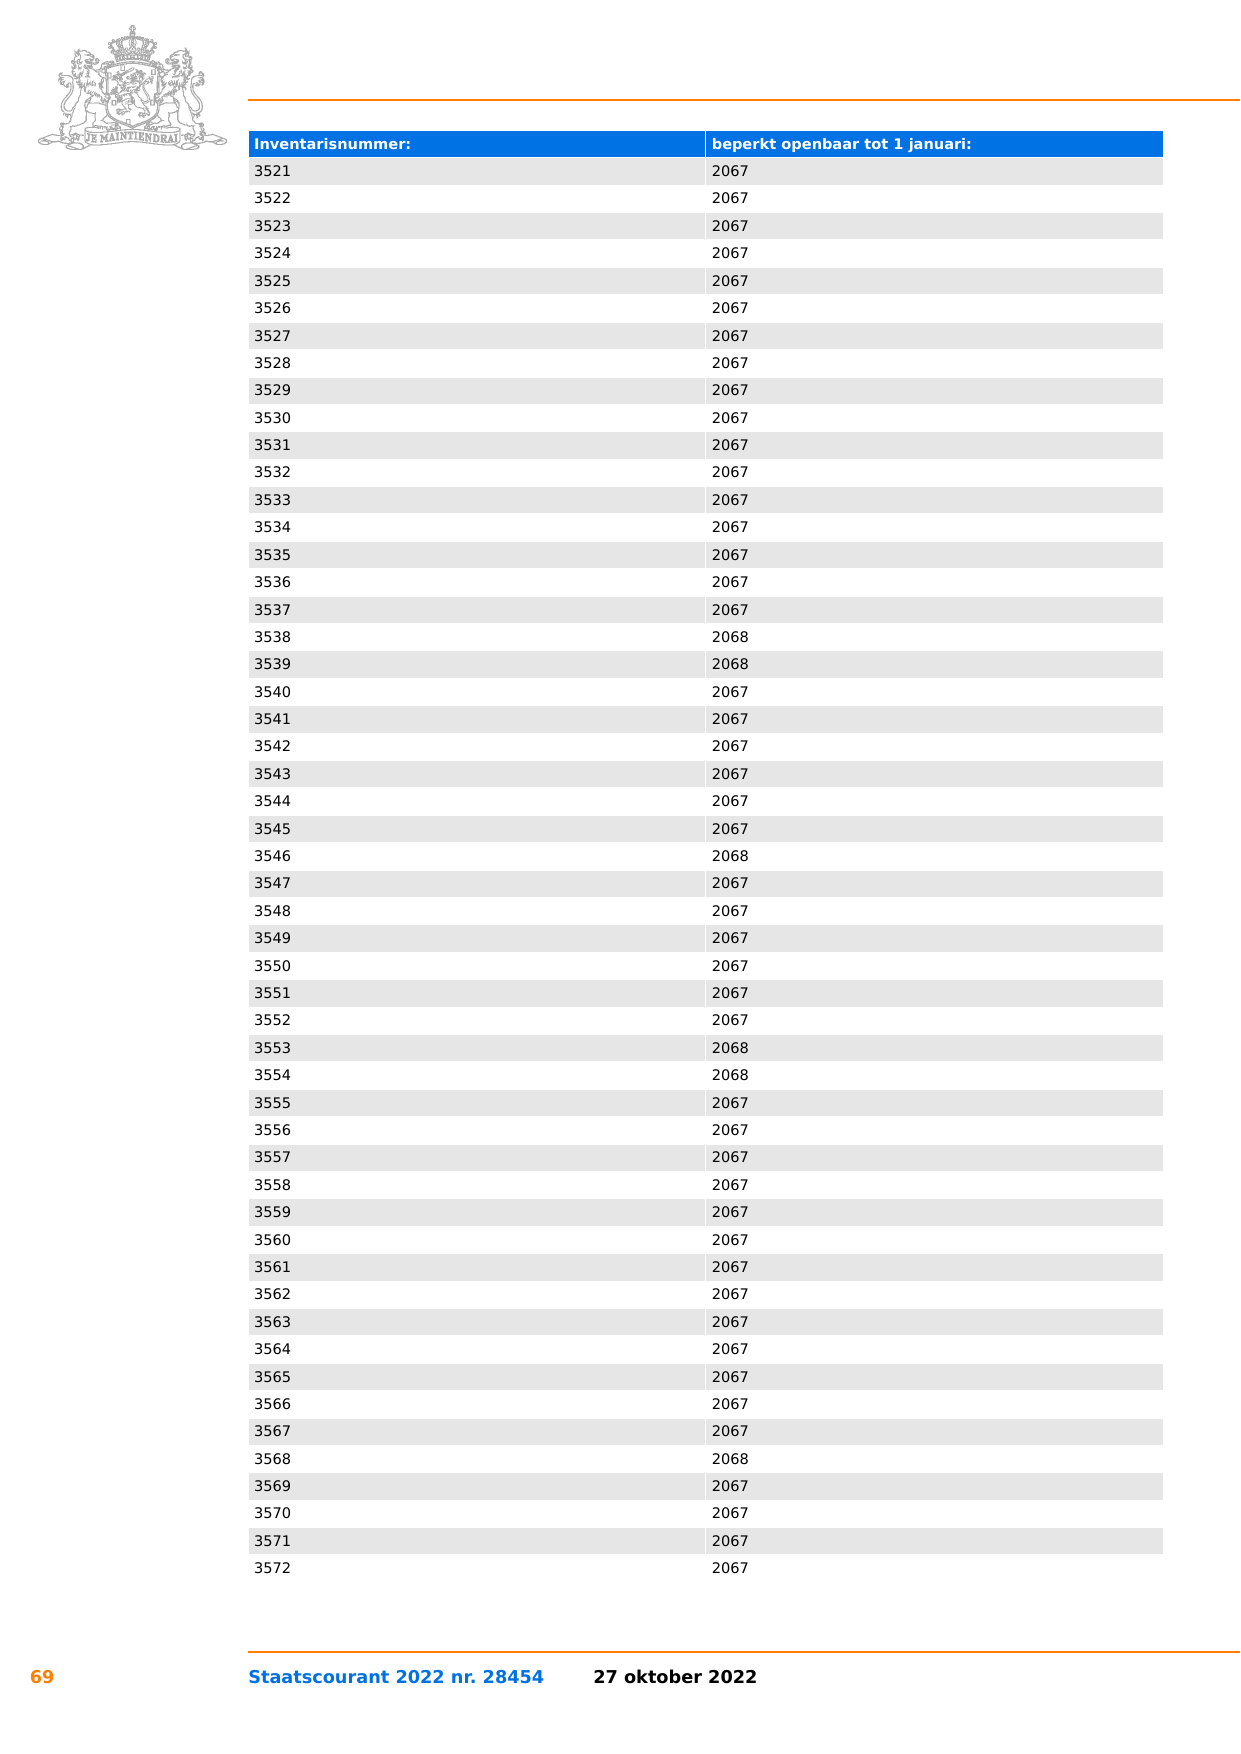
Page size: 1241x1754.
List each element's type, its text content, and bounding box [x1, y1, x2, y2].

table_cell 3526 [249, 295, 705, 322]
table_cell 3530 [249, 405, 705, 431]
table_header beperkt openbaar tot 1 januari: [706, 131, 1163, 157]
table_cell 3546 [249, 843, 705, 869]
table_cell 3533 [249, 487, 705, 513]
table_cell 3556 [249, 1117, 705, 1143]
table_cell 3551 [249, 980, 705, 1007]
table_cell 3554 [249, 1063, 705, 1089]
table_cell 3572 [249, 1556, 705, 1582]
table_cell 2068 [706, 651, 1163, 678]
table_cell 3534 [249, 515, 705, 541]
picture [38, 25, 227, 150]
table_cell 2067 [706, 1008, 1163, 1034]
table_cell 2067 [706, 679, 1163, 705]
table_cell 3541 [249, 706, 705, 733]
table_cell 2067 [706, 1556, 1163, 1582]
table_cell 2067 [706, 1419, 1163, 1445]
table_cell 3561 [249, 1254, 705, 1281]
table_cell 2068 [706, 1446, 1163, 1472]
table_cell 2067 [706, 789, 1163, 815]
table_cell 3564 [249, 1336, 705, 1363]
table_cell 3523 [249, 213, 705, 239]
table_cell 3536 [249, 569, 705, 596]
table_cell 3537 [249, 597, 705, 623]
table_cell 2067 [706, 460, 1163, 486]
table_cell 3548 [249, 898, 705, 924]
table_cell 2067 [706, 706, 1163, 733]
table_cell 3539 [249, 651, 705, 678]
table_cell 2067 [706, 1090, 1163, 1116]
table_cell 2067 [706, 1172, 1163, 1198]
table_cell 2067 [706, 405, 1163, 431]
table_cell 2067 [706, 953, 1163, 979]
table_cell 2067 [706, 1282, 1163, 1308]
table_cell 2067 [706, 515, 1163, 541]
table_cell 2067 [706, 268, 1163, 294]
table_cell 2067 [706, 241, 1163, 267]
table_cell 3559 [249, 1199, 705, 1226]
table_cell 2067 [706, 432, 1163, 459]
table_cell 3553 [249, 1035, 705, 1061]
table_cell 3525 [249, 268, 705, 294]
table_cell 3567 [249, 1419, 705, 1445]
table_cell 2067 [706, 378, 1163, 404]
table_cell 2067 [706, 1528, 1163, 1554]
table_cell 3557 [249, 1145, 705, 1171]
table_cell 2067 [706, 816, 1163, 842]
table_cell 2067 [706, 213, 1163, 239]
table_cell 2067 [706, 323, 1163, 349]
table_cell 3524 [249, 241, 705, 267]
table_cell 2067 [706, 871, 1163, 897]
table_cell 3549 [249, 925, 705, 952]
table_cell 3558 [249, 1172, 705, 1198]
table_cell 2067 [706, 925, 1163, 952]
table_cell 3555 [249, 1090, 705, 1116]
table_cell 2068 [706, 624, 1163, 650]
table_cell 3540 [249, 679, 705, 705]
table_cell 2067 [706, 186, 1163, 212]
table_cell 3571 [249, 1528, 705, 1554]
table_cell 3550 [249, 953, 705, 979]
table_cell 3532 [249, 460, 705, 486]
table_cell 2067 [706, 1364, 1163, 1390]
table_cell 3538 [249, 624, 705, 650]
table_cell 2067 [706, 734, 1163, 760]
table_cell 3563 [249, 1309, 705, 1335]
table_cell 3528 [249, 350, 705, 376]
table_cell 2067 [706, 1391, 1163, 1417]
table_cell 2067 [706, 597, 1163, 623]
table_cell 2067 [706, 350, 1163, 376]
table_cell 3568 [249, 1446, 705, 1472]
table_cell 2068 [706, 1063, 1163, 1089]
table_cell 3552 [249, 1008, 705, 1034]
table_cell 2067 [706, 487, 1163, 513]
table_cell 3544 [249, 789, 705, 815]
table_cell 2067 [706, 1227, 1163, 1253]
table_cell 3545 [249, 816, 705, 842]
table_cell 3529 [249, 378, 705, 404]
table_cell 2067 [706, 1309, 1163, 1335]
table_cell 2067 [706, 898, 1163, 924]
table_cell 2067 [706, 295, 1163, 322]
table_cell 2068 [706, 1035, 1163, 1061]
table_cell 2067 [706, 1145, 1163, 1171]
table_cell 3527 [249, 323, 705, 349]
table_cell 2067 [706, 1336, 1163, 1363]
table_cell 3560 [249, 1227, 705, 1253]
table_cell 3543 [249, 761, 705, 787]
table_cell 3542 [249, 734, 705, 760]
table_cell 2067 [706, 158, 1163, 185]
table_cell 3562 [249, 1282, 705, 1308]
table_header Inventarisnummer: [249, 131, 705, 157]
table_cell 2067 [706, 1117, 1163, 1143]
table_cell 2067 [706, 1199, 1163, 1226]
table_cell 3535 [249, 542, 705, 568]
table_cell 2067 [706, 569, 1163, 596]
table_cell 2067 [706, 1501, 1163, 1527]
table_cell 2067 [706, 1254, 1163, 1281]
table_cell 3531 [249, 432, 705, 459]
table_cell 3547 [249, 871, 705, 897]
table_cell 3566 [249, 1391, 705, 1417]
table_cell 3522 [249, 186, 705, 212]
table_cell 3569 [249, 1473, 705, 1500]
table_cell 3570 [249, 1501, 705, 1527]
table_cell 2067 [706, 980, 1163, 1007]
table_cell 3521 [249, 158, 705, 185]
table_cell 2068 [706, 843, 1163, 869]
table_cell 2067 [706, 761, 1163, 787]
table_cell 2067 [706, 542, 1163, 568]
table_cell 2067 [706, 1473, 1163, 1500]
table_cell 3565 [249, 1364, 705, 1390]
